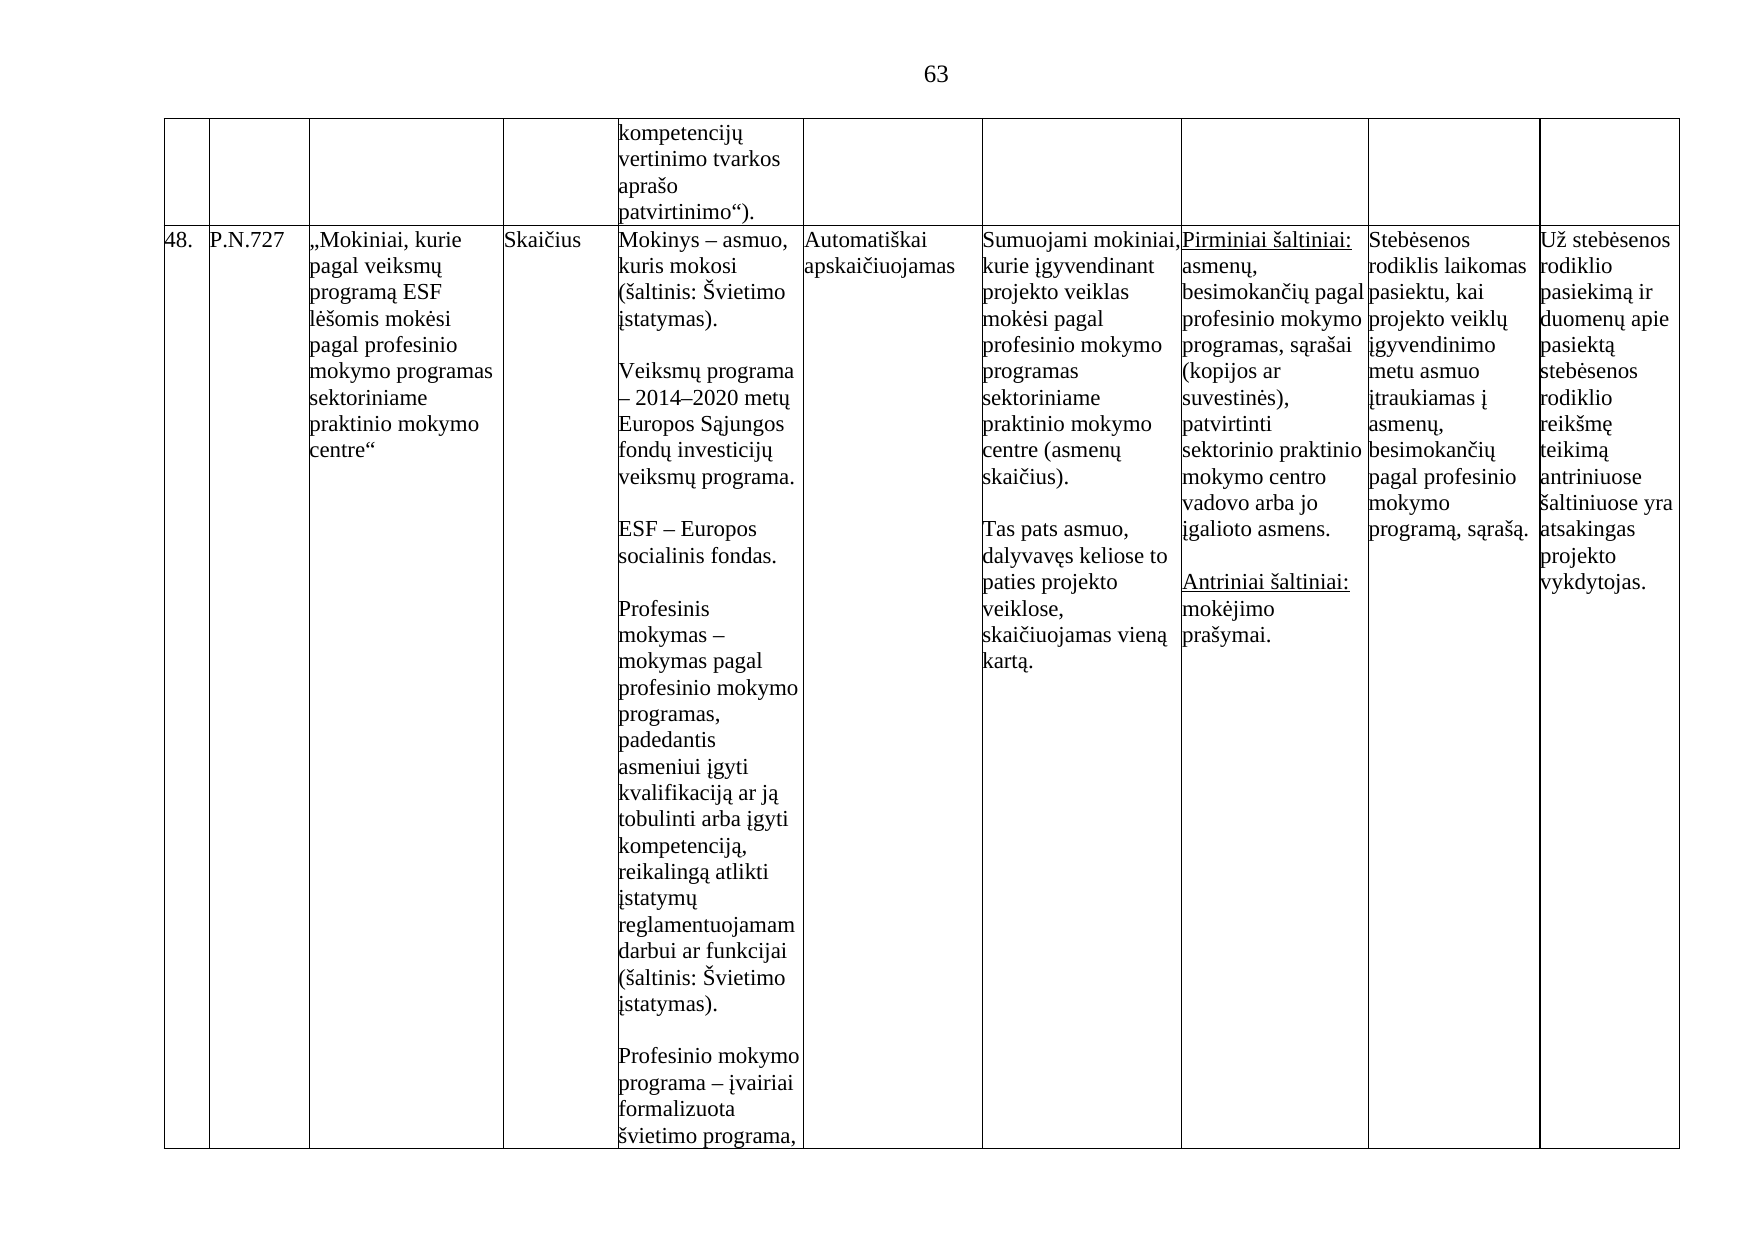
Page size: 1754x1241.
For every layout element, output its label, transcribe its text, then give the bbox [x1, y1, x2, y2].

table_cell Sumuojami mokiniai, kurie įgyvendinant projekto veiklas mokėsi pagal profesinio mokymo programas sektoriniame praktinio mokymo centre (asmenų skaičius). Tas pats asmuo, dalyvavęs keliose to paties projekto veiklose, skaičiuojamas vieną kartą. [983, 226, 1181, 1148]
table_cell [1182, 119, 1368, 224]
table_cell Automatiškai apskaičiuojamas [804, 226, 982, 1148]
table_cell P.N.727 [210, 226, 309, 1148]
table_cell kompetencijų vertinimo tvarkos aprašo patvirtinimo“). [619, 119, 803, 224]
table_cell [310, 119, 503, 224]
table_cell Skaičius [504, 226, 618, 1148]
table_cell Mokinys – asmuo, kuris mokosi (šaltinis: Švietimo įstatymas). Veiksmų programa – 2014–2020 metų Europos Sąjungos fondų investicijų veiksmų programa. ESF – Europos socialinis fondas. Profesinis mokymas – mokymas pagal profesinio mokymo programas, padedantis asmeniui įgyti kvalifikaciją ar ją tobulinti arba įgyti kompetenciją, reikalingą atlikti įstatymų reglamentuojamam darbui ar funkcijai (šaltinis: Švietimo įstatymas). Profesinio mokymo programa – įvairiai formalizuota švietimo programa, [619, 226, 803, 1148]
table_cell [1369, 119, 1539, 224]
table_cell [210, 119, 309, 224]
table_cell „Mokiniai, kurie pagal veiksmų programą ESF lėšomis mokėsi pagal profesinio mokymo programas sektoriniame praktinio mokymo centre“ [310, 226, 503, 1148]
table_cell [1541, 119, 1679, 224]
table_cell Stebėsenos rodiklis laikomas pasiektu, kai projekto veiklų įgyvendinimo metu asmuo įtraukiamas į asmenų, besimokančių pagal profesinio mokymo programą, sąrašą. [1369, 226, 1539, 1148]
table_cell [165, 119, 209, 224]
table_cell 48. [165, 226, 209, 1148]
table_cell [983, 119, 1181, 224]
table_cell Už stebėsenos rodiklio pasiekimą ir duomenų apie pasiektą stebėsenos rodiklio reikšmę teikimą antriniuose šaltiniuose yra atsakingas projekto vykdytojas. [1541, 226, 1679, 1148]
table_cell [804, 119, 982, 224]
table_cell [504, 119, 618, 224]
table_cell Pirminiai šaltiniai: asmenų, besimokančių pagal profesinio mokymo programas, sąrašai (kopijos ar suvestinės), patvirtinti sektorinio praktinio mokymo centro vadovo arba jo įgalioto asmens. Antriniai šaltiniai: mokėjimo prašymai. [1182, 226, 1368, 1148]
